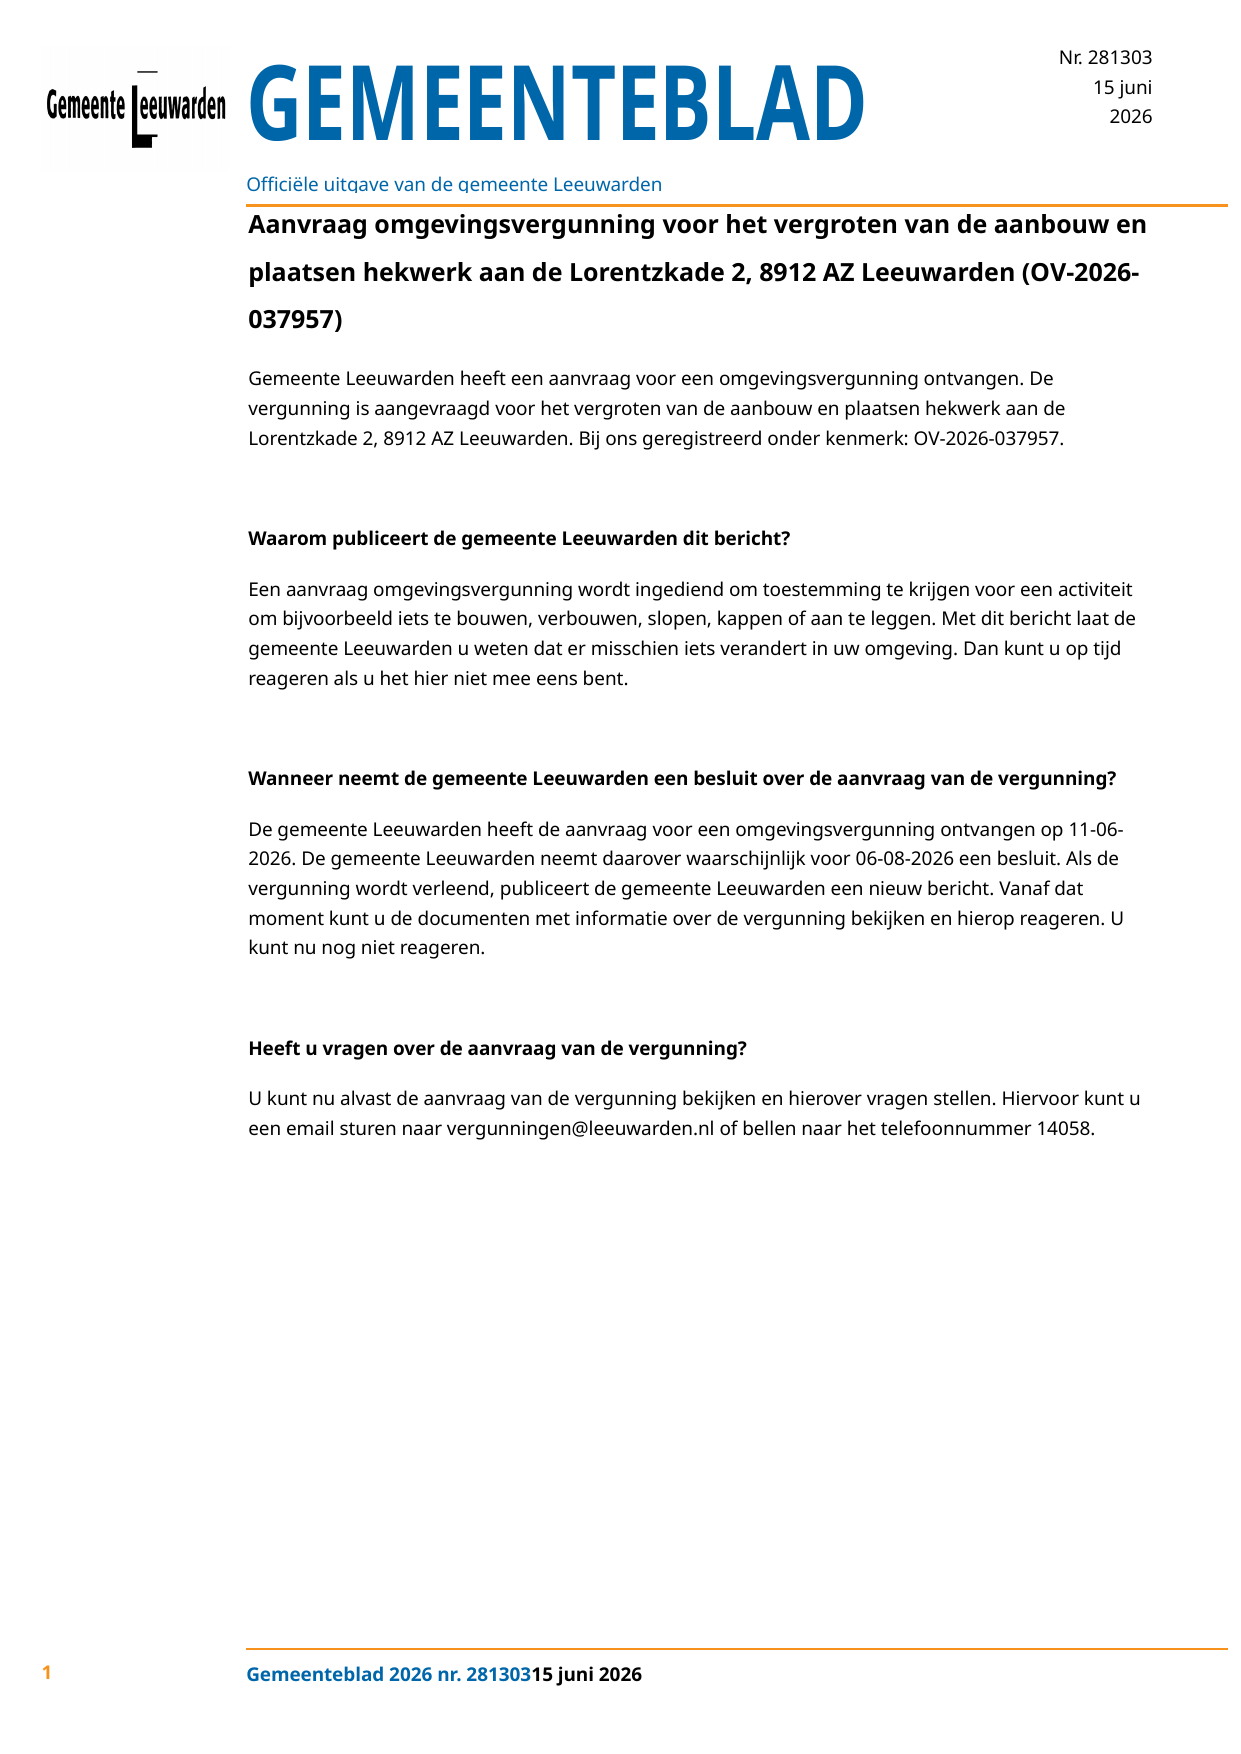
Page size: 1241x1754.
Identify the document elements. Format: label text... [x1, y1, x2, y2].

text Een aanvraag omgevingsvergunning wordt ingediend om toestemming te krijgen voor een activiteit om bijvoorbeeld iets te bouwen, verbouwen, slopen, kappen of aan te leggen. Met dit bericht laat de gemeente Leeuwarden u weten dat er misschien iets verandert in uw omgeving. Dan kunt u op tijd reageren als u het hier niet mee eens bent. [248, 576, 1152, 690]
text Wanneer neemt de gemeente Leeuwarden een besluit over de aanvraag van de vergunning? [248, 766, 1152, 791]
text Waarom publiceert de gemeente Leeuwarden dit bericht? [248, 526, 1152, 551]
picture [41, 47, 231, 172]
text Aanvraag omgevingsvergunning voor het vergroten van de aanbouw en plaatsen hekwerk aan de Lorentzkade 2, 8912 AZ Leeuwarden (OV-2026-037957) [248, 207, 1152, 336]
text Gemeente Leeuwarden heeft een aanvraag voor een omgevingsvergunning ontvangen. De vergunning is aangevraagd voor het vergroten van de aanbouw en plaatsen hekwerk aan de Lorentzkade 2, 8912 AZ Leeuwarden. Bij ons geregistreerd onder kenmerk: OV-2026-037957. [248, 366, 1152, 450]
text U kunt nu alvast de aanvraag van de vergunning bekijken en hierover vragen stellen. Hiervoor kunt u een email sturen naar vergunningen@leeuwarden.nl of bellen naar het telefoonnummer 14058. [248, 1086, 1152, 1141]
text De gemeente Leeuwarden heeft de aanvraag voor een omgevingsvergunning ontvangen op 11-06-2026. De gemeente Leeuwarden neemt daarover waarschijnlijk voor 06-08-2026 een besluit. Als de vergunning wordt verleend, publiceert de gemeente Leeuwarden een nieuw bericht. Vanaf dat moment kunt u de documenten met informatie over de vergunning bekijken en hierop reageren. U kunt nu nog niet reageren. [248, 816, 1152, 960]
text Heeft u vragen over de aanvraag van de vergunning? [248, 1035, 1152, 1061]
